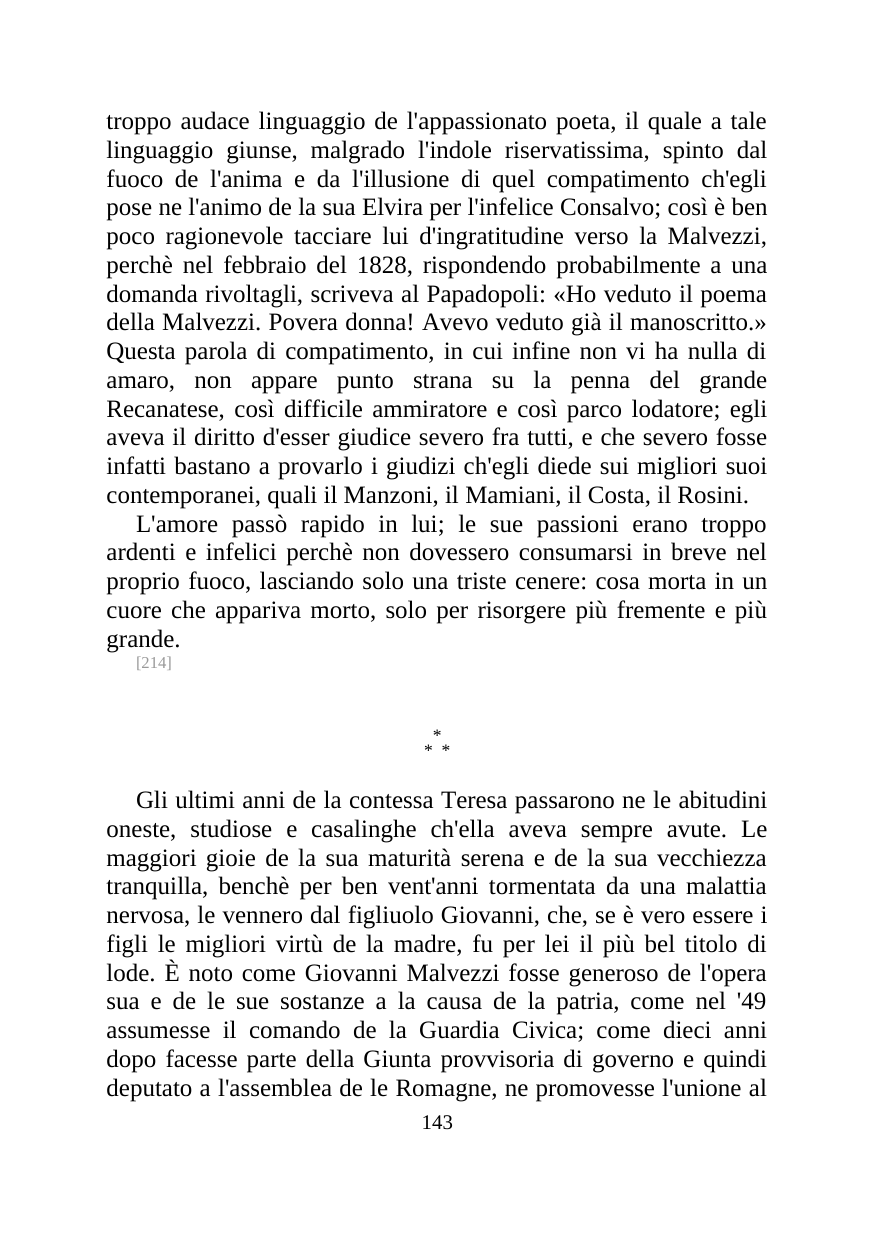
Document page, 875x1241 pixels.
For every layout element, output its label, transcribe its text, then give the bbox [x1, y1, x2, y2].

text troppo audace linguaggio de l'appassionato poeta, il quale a tale linguaggio giunse, malgrado l'indole riservatissima, spinto dal fuoco de l'anima e da l'illusione di quel compatimento ch'egli pose ne l'animo de la sua Elvira per l'infelice Consalvo; così è ben poco ragionevole tacciare lui d'ingratitudine verso la Malvezzi, perchè nel febbraio del 1828, rispondendo probabilmente a una domanda rivoltagli, scriveva al Papadopoli: «Ho veduto il poema della Malvezzi. Povera donna! Avevo veduto già il manoscritto.» Questa parola di compatimento, in cui infine non vi ha nulla di amaro, non appare punto strana su la penna del grande Recanatese, così difficile ammiratore e così parco lodatore; egli aveva il diritto d'esser giudice severo fra tutti, e che severo fosse infatti bastano a provarlo i giudizi ch'egli diede sui migliori suoi contemporanei, quali il Manzoni, il Mamiani, il Costa, il Rosini. [106, 106, 768, 509]
text *** [106, 725, 768, 760]
text [214] [106, 652, 768, 672]
text L'amore passò rapido in lui; le sue passioni erano troppo ardenti e infelici perchè non dovessero consumarsi in breve nel proprio fuoco, lasciando solo una triste cenere: cosa morta in un cuore che appariva morto, solo per risorgere più fremente e più grande. [106, 509, 768, 652]
text Gli ultimi anni de la contessa Teresa passarono ne le abitudini oneste, studiose e casalinghe ch'ella aveva sempre avute. Le maggiori gioie de la sua maturità serena e de la sua vecchiezza tranquilla, benchè per ben vent'anni tormentata da una malattia nervosa, le vennero dal figliuolo Giovanni, che, se è vero essere i figli le migliori virtù de la madre, fu per lei il più bel titolo di lode. È noto come Giovanni Malvezzi fosse generoso de l'opera sua e de le sue sostanze a la causa de la patria, come nel '49 assumesse il comando de la Guardia Civica; come dieci anni dopo facesse parte della Giunta provvisoria di governo e quindi deputato a l'assemblea de le Romagne, ne promovesse l'unione al [106, 785, 768, 1101]
